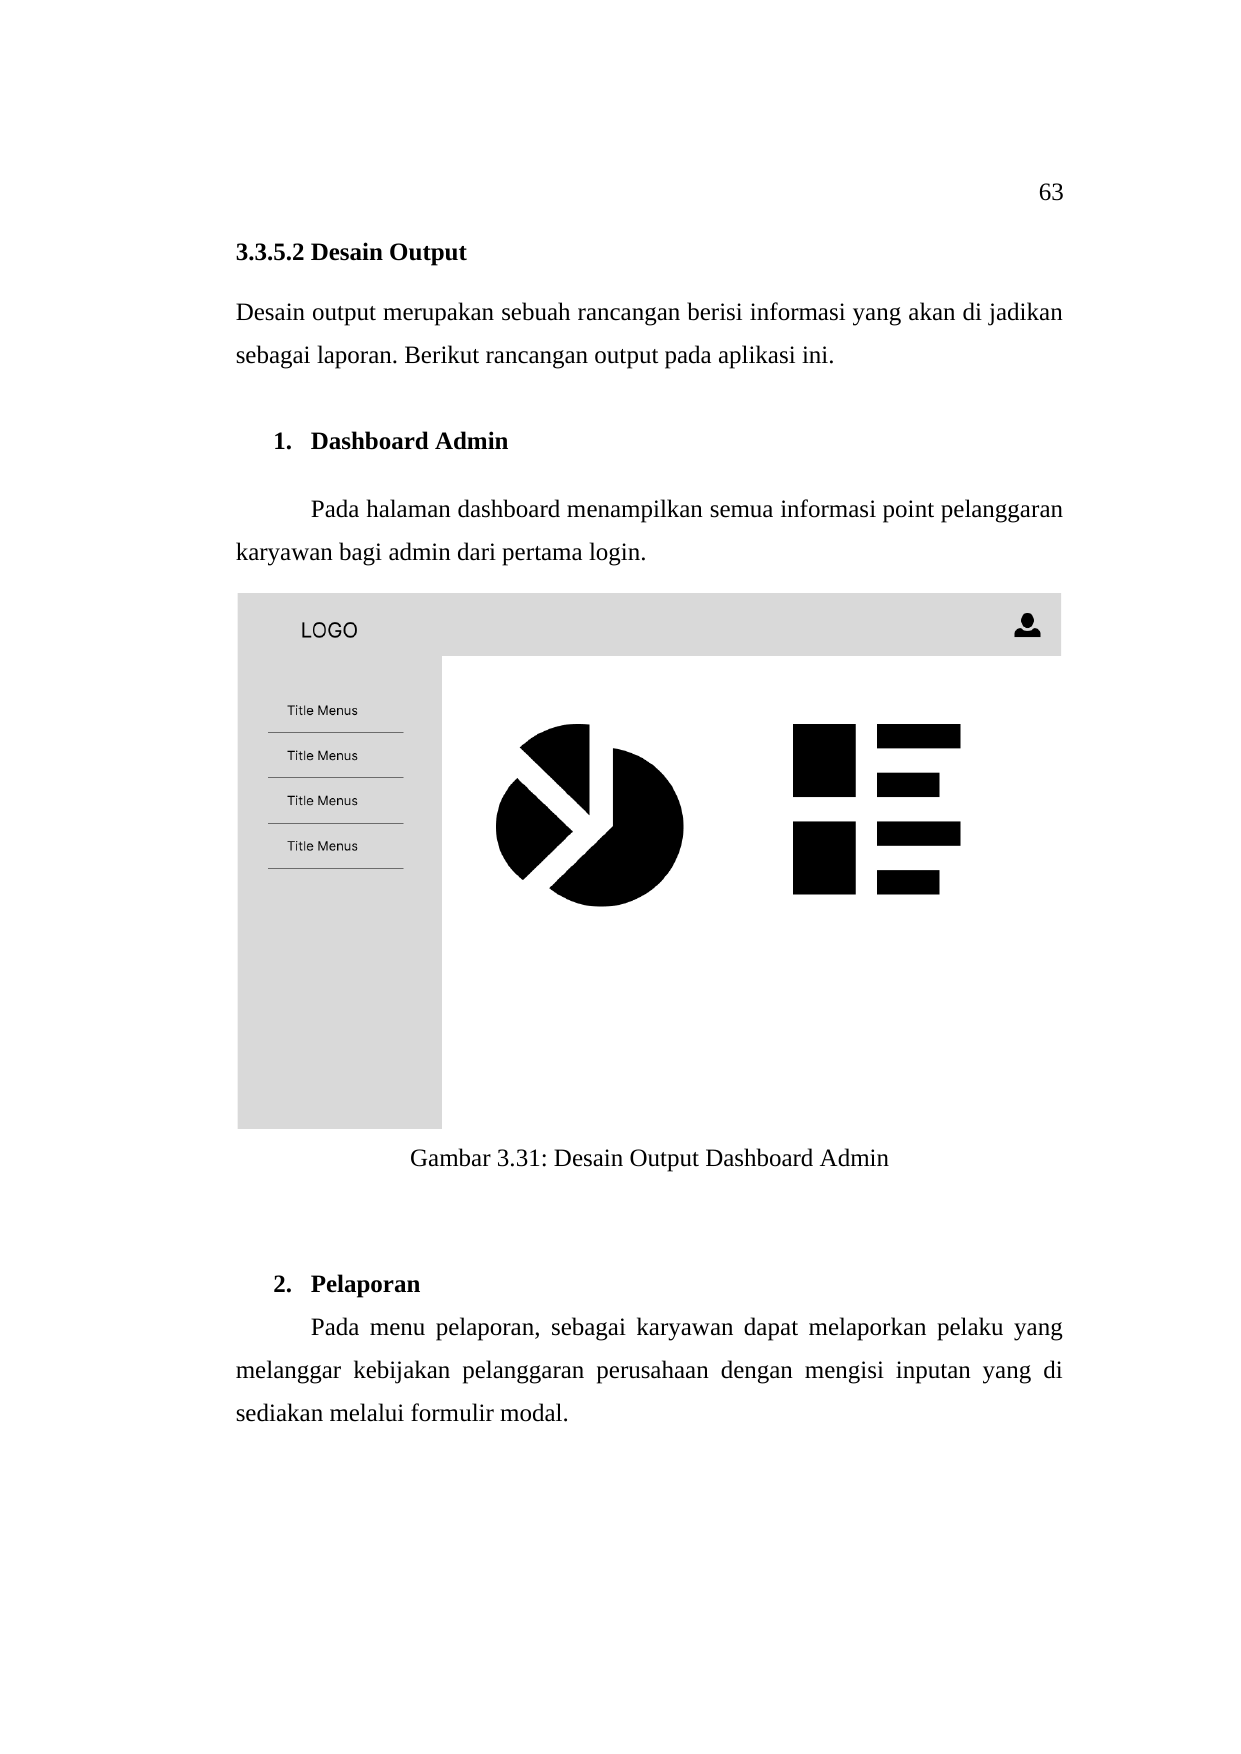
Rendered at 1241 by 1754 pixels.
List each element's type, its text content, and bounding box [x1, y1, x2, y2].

picture [237, 593, 1062, 1129]
text Pada halaman dashboard menampilkan semua informasi point pelanggaran karyawan bagi admin dari pertama login. [236, 494, 1063, 566]
list Dashboard Admin [273, 426, 1063, 455]
text Pada menu pelaporan, sebagai karyawan dapat melaporkan pelaku yang melanggar kebijakan pelanggaran perusahaan dengan mengisi inputan yang di sediakan melalui formulir modal. [236, 1312, 1063, 1427]
text Gambar 3.31: Desain Output Dashboard Admin [238, 1129, 1061, 1172]
list Pelaporan [273, 1269, 1063, 1298]
text Desain output merupakan sebuah rancangan berisi informasi yang akan di jadikan sebagai laporan. Berikut rancangan output pada aplikasi ini. [236, 297, 1063, 369]
text 3.3.5.2 Desain Output [236, 237, 1063, 266]
